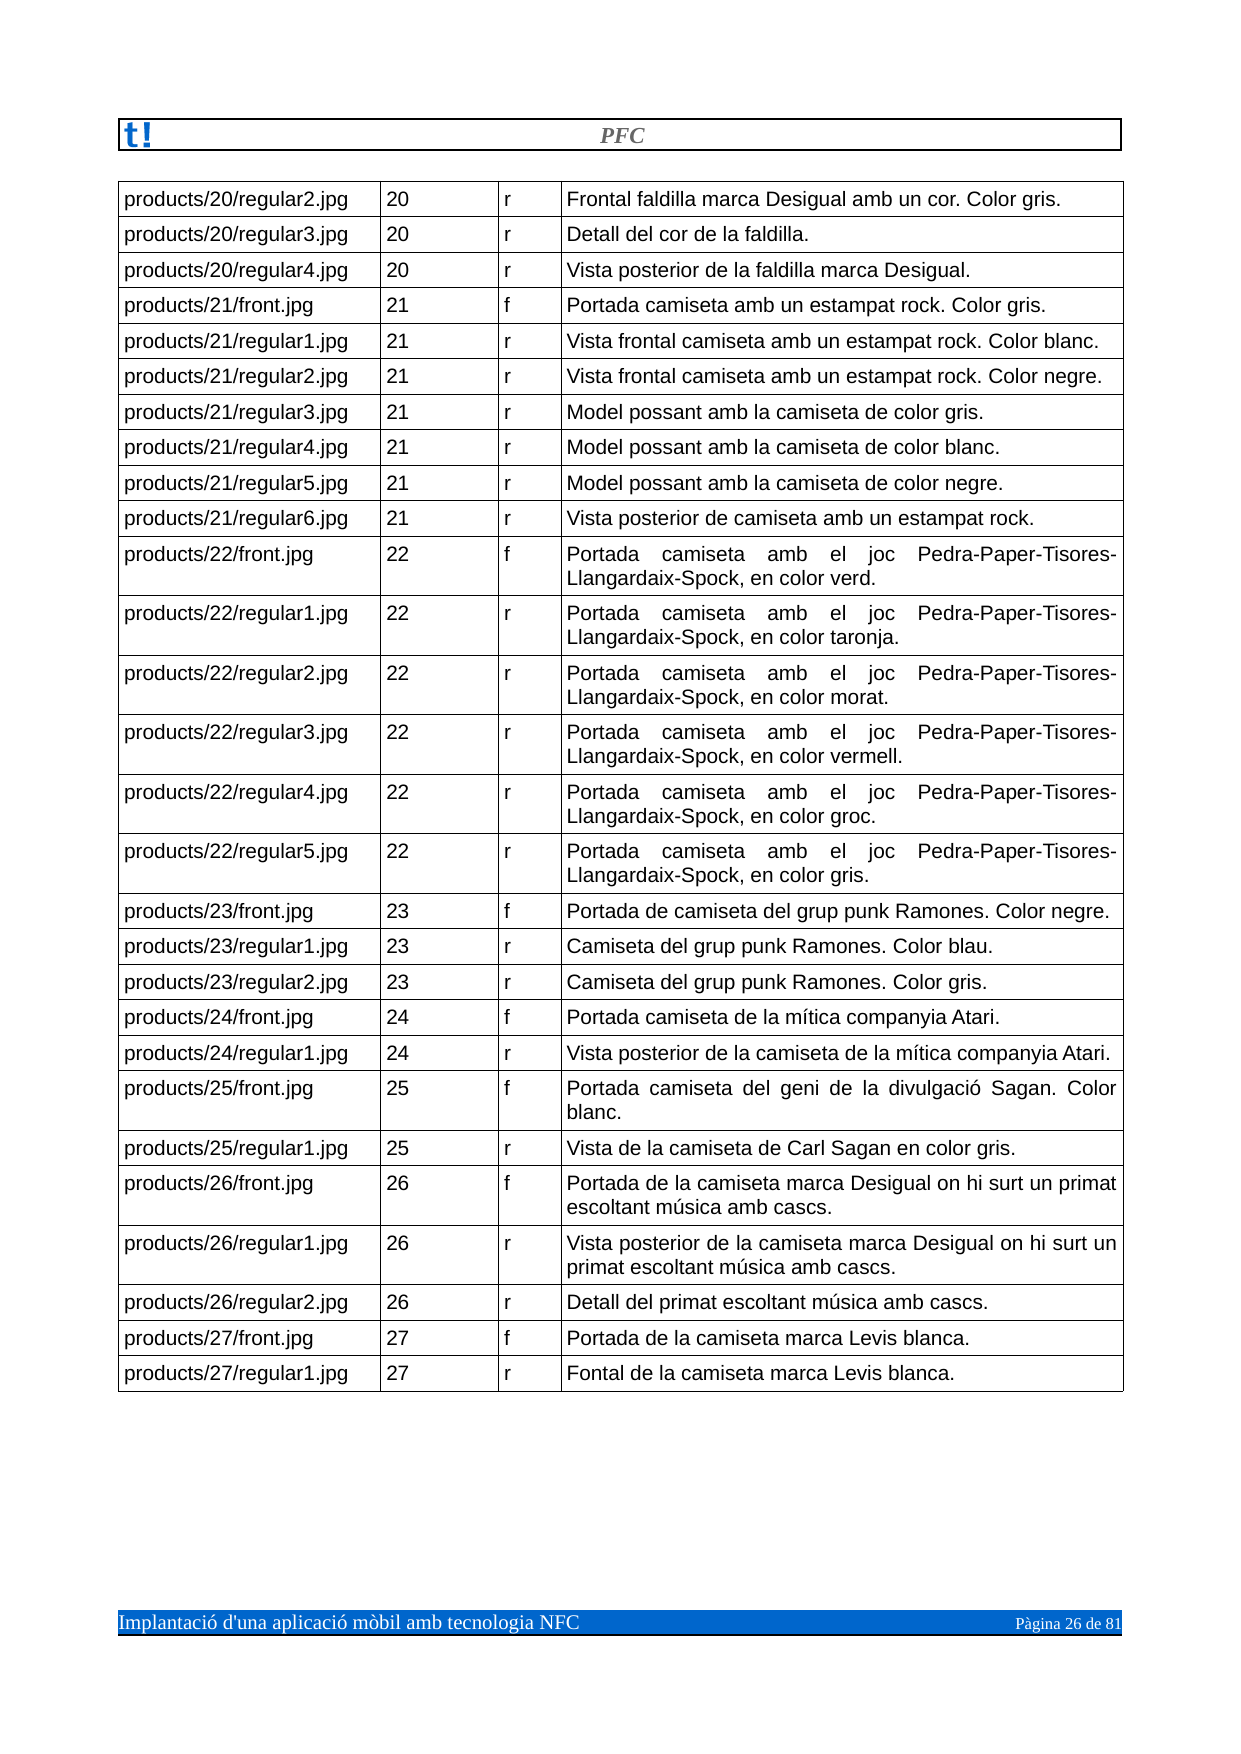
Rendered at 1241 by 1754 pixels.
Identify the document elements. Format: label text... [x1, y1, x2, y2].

table_cell products/20/regular3.jpg [119, 217, 380, 252]
table_cell r [499, 217, 561, 252]
table_cell r [499, 1285, 561, 1320]
table_cell 23 [381, 929, 498, 964]
table_cell 21 [381, 466, 498, 500]
table_cell 21 [381, 430, 498, 465]
table_cell r [499, 430, 561, 465]
table_cell f [499, 1321, 561, 1355]
table_cell 21 [381, 324, 498, 358]
table_cell 22 [381, 537, 498, 595]
table_cell Vista frontal camiseta amb un estampat rock. Color blanc. [562, 324, 1123, 358]
table_cell 21 [381, 501, 498, 536]
table_cell r [499, 1226, 561, 1284]
table_cell r [499, 359, 561, 394]
table_cell 21 [381, 395, 498, 429]
picture [123, 121, 151, 148]
table_cell f [499, 537, 561, 595]
table_cell products/20/regular4.jpg [119, 253, 380, 287]
table_cell r [499, 596, 561, 655]
table_cell products/21/regular3.jpg [119, 395, 380, 429]
table_cell r [499, 501, 561, 536]
table_cell products/21/front.jpg [119, 288, 380, 323]
table_cell Portada de la camiseta marca Desigual on hi surt un primat escoltant música amb cascs. [562, 1166, 1123, 1225]
table_cell 25 [381, 1131, 498, 1165]
table_cell products/22/regular3.jpg [119, 715, 380, 774]
table_cell Vista frontal camiseta amb un estampat rock. Color negre. [562, 359, 1123, 394]
table_cell Vista posterior de la camiseta marca Desigual on hi surt un primat escoltant música amb cascs. [562, 1226, 1123, 1284]
table_cell r [499, 715, 561, 774]
table_cell products/20/regular2.jpg [119, 182, 380, 216]
table_cell Camiseta del grup punk Ramones. Color gris. [562, 965, 1123, 999]
table_cell r [499, 775, 561, 833]
table_cell 20 [381, 182, 498, 216]
table_cell 22 [381, 596, 498, 655]
table_cell r [499, 1356, 561, 1391]
table_cell Portada camiseta del geni de la divulgació Sagan. Color blanc. [562, 1071, 1123, 1130]
table_cell products/22/regular1.jpg [119, 596, 380, 655]
table_cell products/27/regular1.jpg [119, 1356, 380, 1391]
table_cell r [499, 1131, 561, 1165]
table_cell Fontal de la camiseta marca Levis blanca. [562, 1356, 1123, 1391]
table_cell 27 [381, 1356, 498, 1391]
table_cell products/22/regular4.jpg [119, 775, 380, 833]
table_cell f [499, 1000, 561, 1035]
table_cell 25 [381, 1071, 498, 1130]
table_cell Vista posterior de la camiseta de la mítica companyia Atari. [562, 1036, 1123, 1070]
table_cell products/26/regular1.jpg [119, 1226, 380, 1284]
table_cell Detall del cor de la faldilla. [562, 217, 1123, 252]
table_cell Vista de la camiseta de Carl Sagan en color gris. [562, 1131, 1123, 1165]
table_cell Vista posterior de la faldilla marca Desigual. [562, 253, 1123, 287]
table_cell products/22/regular5.jpg [119, 834, 380, 893]
table_cell 20 [381, 253, 498, 287]
table_cell products/26/front.jpg [119, 1166, 380, 1225]
table_cell 22 [381, 715, 498, 774]
table_cell 21 [381, 359, 498, 394]
table_cell Model possant amb la camiseta de color blanc. [562, 430, 1123, 465]
table_cell products/21/regular4.jpg [119, 430, 380, 465]
table_cell r [499, 965, 561, 999]
table_cell r [499, 182, 561, 216]
table_cell products/21/regular5.jpg [119, 466, 380, 500]
table_cell r [499, 656, 561, 714]
table_cell products/24/regular1.jpg [119, 1036, 380, 1070]
table_cell products/24/front.jpg [119, 1000, 380, 1035]
table_cell products/22/front.jpg [119, 537, 380, 595]
table_cell Portada camiseta amb el joc Pedra-Paper-Tisores-Llangardaix-Spock, en color groc. [562, 775, 1123, 833]
table_cell r [499, 929, 561, 964]
table_cell Vista posterior de camiseta amb un estampat rock. [562, 501, 1123, 536]
table_cell Camiseta del grup punk Ramones. Color blau. [562, 929, 1123, 964]
table_cell products/27/front.jpg [119, 1321, 380, 1355]
table_cell 23 [381, 965, 498, 999]
table_cell Model possant amb la camiseta de color gris. [562, 395, 1123, 429]
table_cell Portada camiseta amb el joc Pedra-Paper-Tisores-Llangardaix-Spock, en color vermell. [562, 715, 1123, 774]
table_cell r [499, 1036, 561, 1070]
table_cell products/25/front.jpg [119, 1071, 380, 1130]
table_cell 23 [381, 894, 498, 928]
table_cell Portada camiseta amb el joc Pedra-Paper-Tisores-Llangardaix-Spock, en color verd. [562, 537, 1123, 595]
table_cell Portada de la camiseta marca Levis blanca. [562, 1321, 1123, 1355]
table_cell r [499, 466, 561, 500]
table_cell 22 [381, 656, 498, 714]
table_cell products/23/front.jpg [119, 894, 380, 928]
table_cell products/26/regular2.jpg [119, 1285, 380, 1320]
table_cell 26 [381, 1285, 498, 1320]
table_cell 24 [381, 1036, 498, 1070]
table_cell f [499, 288, 561, 323]
table_cell Portada camiseta amb un estampat rock. Color gris. [562, 288, 1123, 323]
table_cell Model possant amb la camiseta de color negre. [562, 466, 1123, 500]
table_cell products/21/regular6.jpg [119, 501, 380, 536]
table_cell 27 [381, 1321, 498, 1355]
table_cell products/23/regular1.jpg [119, 929, 380, 964]
table_cell r [499, 324, 561, 358]
table_cell f [499, 1071, 561, 1130]
table_cell products/22/regular2.jpg [119, 656, 380, 714]
table_cell Frontal faldilla marca Desigual amb un cor. Color gris. [562, 182, 1123, 216]
table_cell 22 [381, 834, 498, 893]
table_cell Portada camiseta amb el joc Pedra-Paper-Tisores-Llangardaix-Spock, en color morat. [562, 656, 1123, 714]
table_cell f [499, 1166, 561, 1225]
table_cell 26 [381, 1226, 498, 1284]
table_cell products/23/regular2.jpg [119, 965, 380, 999]
table_cell r [499, 834, 561, 893]
table_cell products/25/regular1.jpg [119, 1131, 380, 1165]
table_cell 24 [381, 1000, 498, 1035]
table_cell Portada camiseta de la mítica companyia Atari. [562, 1000, 1123, 1035]
table_cell products/21/regular2.jpg [119, 359, 380, 394]
table_cell Portada de camiseta del grup punk Ramones. Color negre. [562, 894, 1123, 928]
table_cell 22 [381, 775, 498, 833]
table_cell 21 [381, 288, 498, 323]
table_cell Portada camiseta amb el joc Pedra-Paper-Tisores-Llangardaix-Spock, en color gris. [562, 834, 1123, 893]
table_cell products/21/regular1.jpg [119, 324, 380, 358]
table_cell 20 [381, 217, 498, 252]
table_cell 26 [381, 1166, 498, 1225]
table_cell f [499, 894, 561, 928]
table_cell Portada camiseta amb el joc Pedra-Paper-Tisores-Llangardaix-Spock, en color taronja. [562, 596, 1123, 655]
table_cell Detall del primat escoltant música amb cascs. [562, 1285, 1123, 1320]
table_cell r [499, 395, 561, 429]
table_cell r [499, 253, 561, 287]
